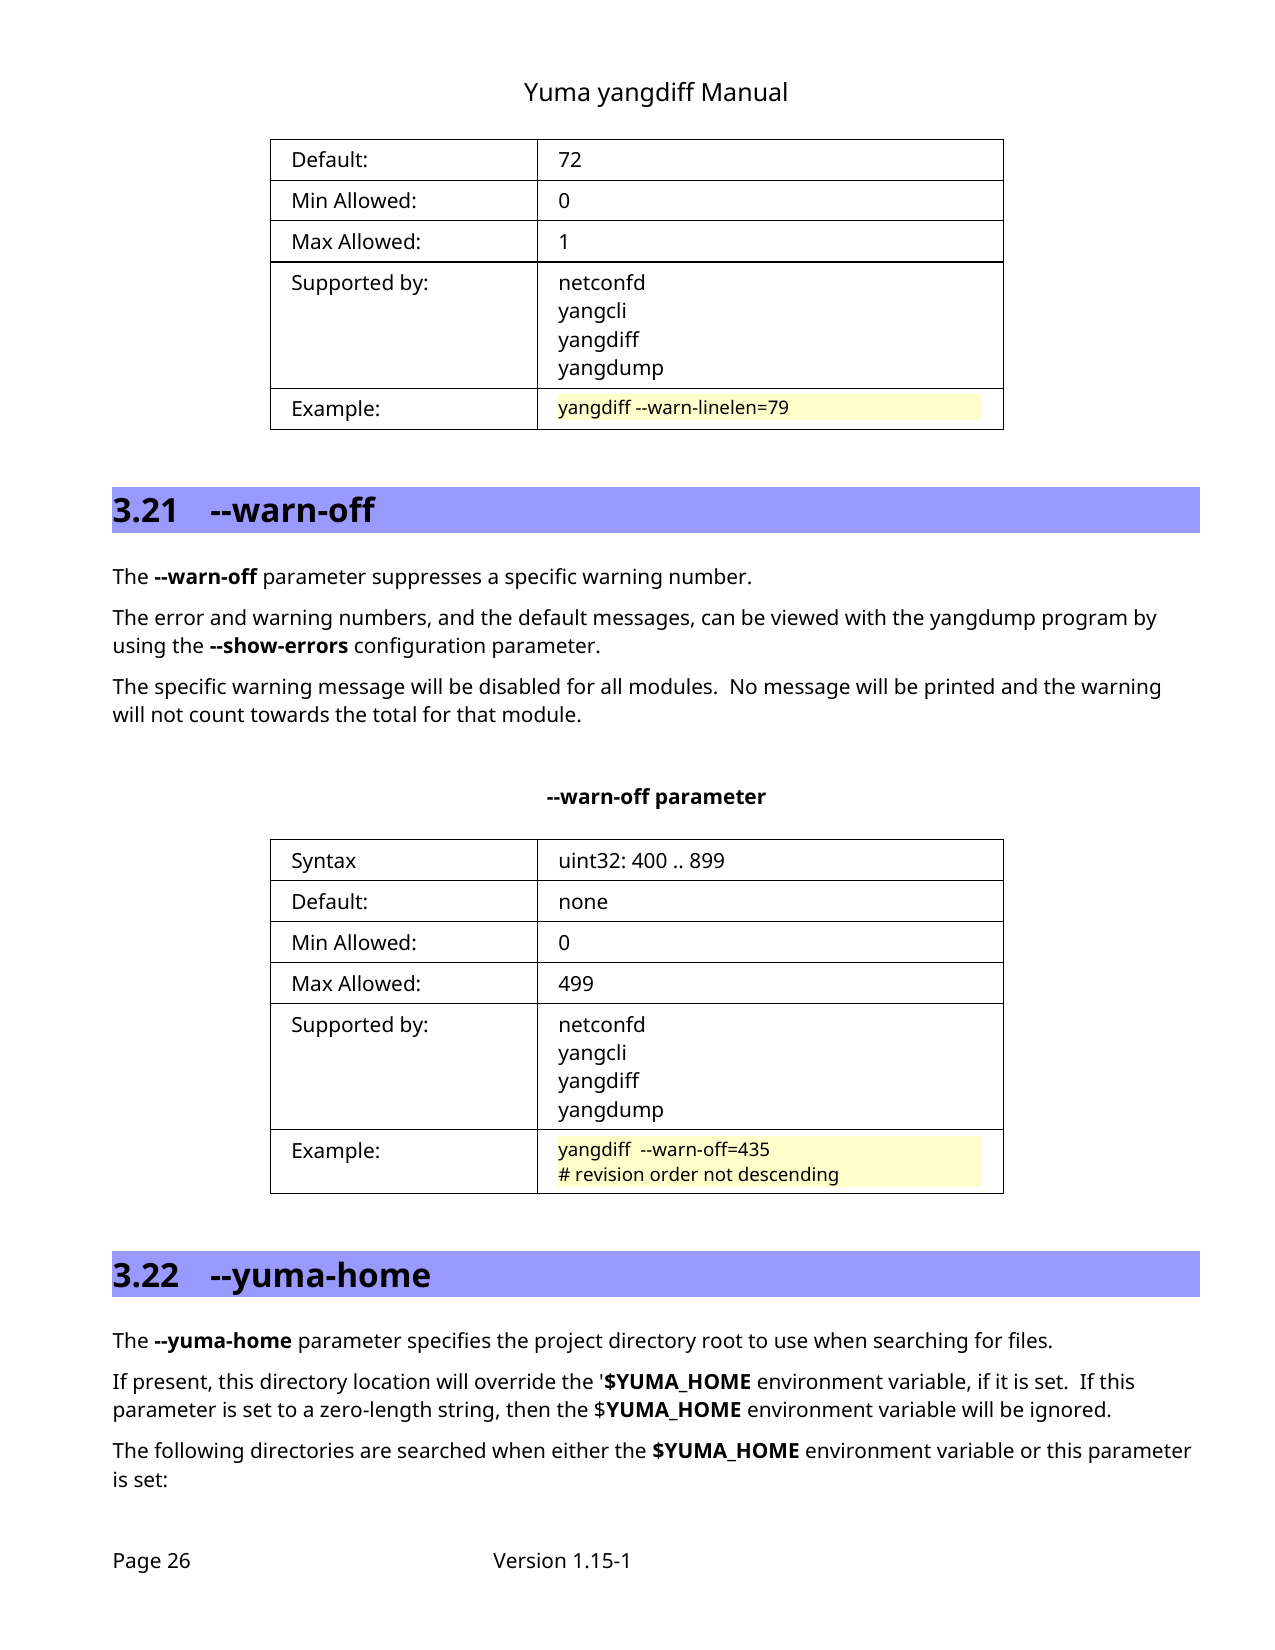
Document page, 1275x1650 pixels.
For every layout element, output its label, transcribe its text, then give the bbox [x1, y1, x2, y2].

table_cell 0 [538, 922, 1003, 962]
table_cell netconfd yangcli yangdiff yangdump [538, 1004, 1003, 1129]
table_cell netconfd yangcli yangdiff yangdump [538, 263, 1003, 388]
table_cell Max Allowed: [271, 963, 537, 1003]
table_cell 72 [538, 140, 1003, 179]
subtitle --warn-off parameter [127, 782, 1185, 811]
text The error and warning numbers, and the default messages, can be viewed with the yangdump program by using the --show-errors configuration parameter. [112, 603, 1200, 659]
table_header uint32: 400 .. 899 [538, 840, 1003, 880]
table_cell yangdiff --warn-linelen=79 [538, 389, 1003, 428]
text The specific warning message will be disabled for all modules. No message will be printed and the warning will not count towards the total for that module. [112, 672, 1200, 729]
table_cell yangdiff --warn-off=435 # revision order not descending [538, 1130, 1003, 1193]
subtitle --yuma-home [112, 1251, 1200, 1297]
table_cell Default: [271, 881, 537, 921]
text The following directories are searched when either the $YUMA_HOME environment variable or this parameter is set: [112, 1436, 1200, 1493]
table_cell 0 [538, 181, 1003, 220]
table_cell Supported by: [271, 263, 537, 388]
table_cell 1 [538, 221, 1003, 261]
table_header Syntax [271, 840, 537, 880]
table_cell Example: [271, 1130, 537, 1193]
text The --yuma-home parameter specifies the project directory root to use when searching for files. [112, 1326, 1200, 1354]
table_cell Supported by: [271, 1004, 537, 1129]
table_cell 499 [538, 963, 1003, 1003]
table_cell Default: [271, 140, 537, 179]
text The --warn-off parameter suppresses a specific warning number. [112, 562, 1200, 590]
table_cell Example: [271, 389, 537, 428]
table_cell Min Allowed: [271, 181, 537, 220]
text If present, this directory location will override the '$YUMA_HOME environment variable, if it is set. If this parameter is set to a zero-length string, then the $YUMA_HOME environment variable will be ignored. [112, 1367, 1200, 1424]
subtitle --warn-off [112, 487, 1200, 533]
table_cell none [538, 881, 1003, 921]
table_cell Max Allowed: [271, 221, 537, 261]
table_cell Min Allowed: [271, 922, 537, 962]
